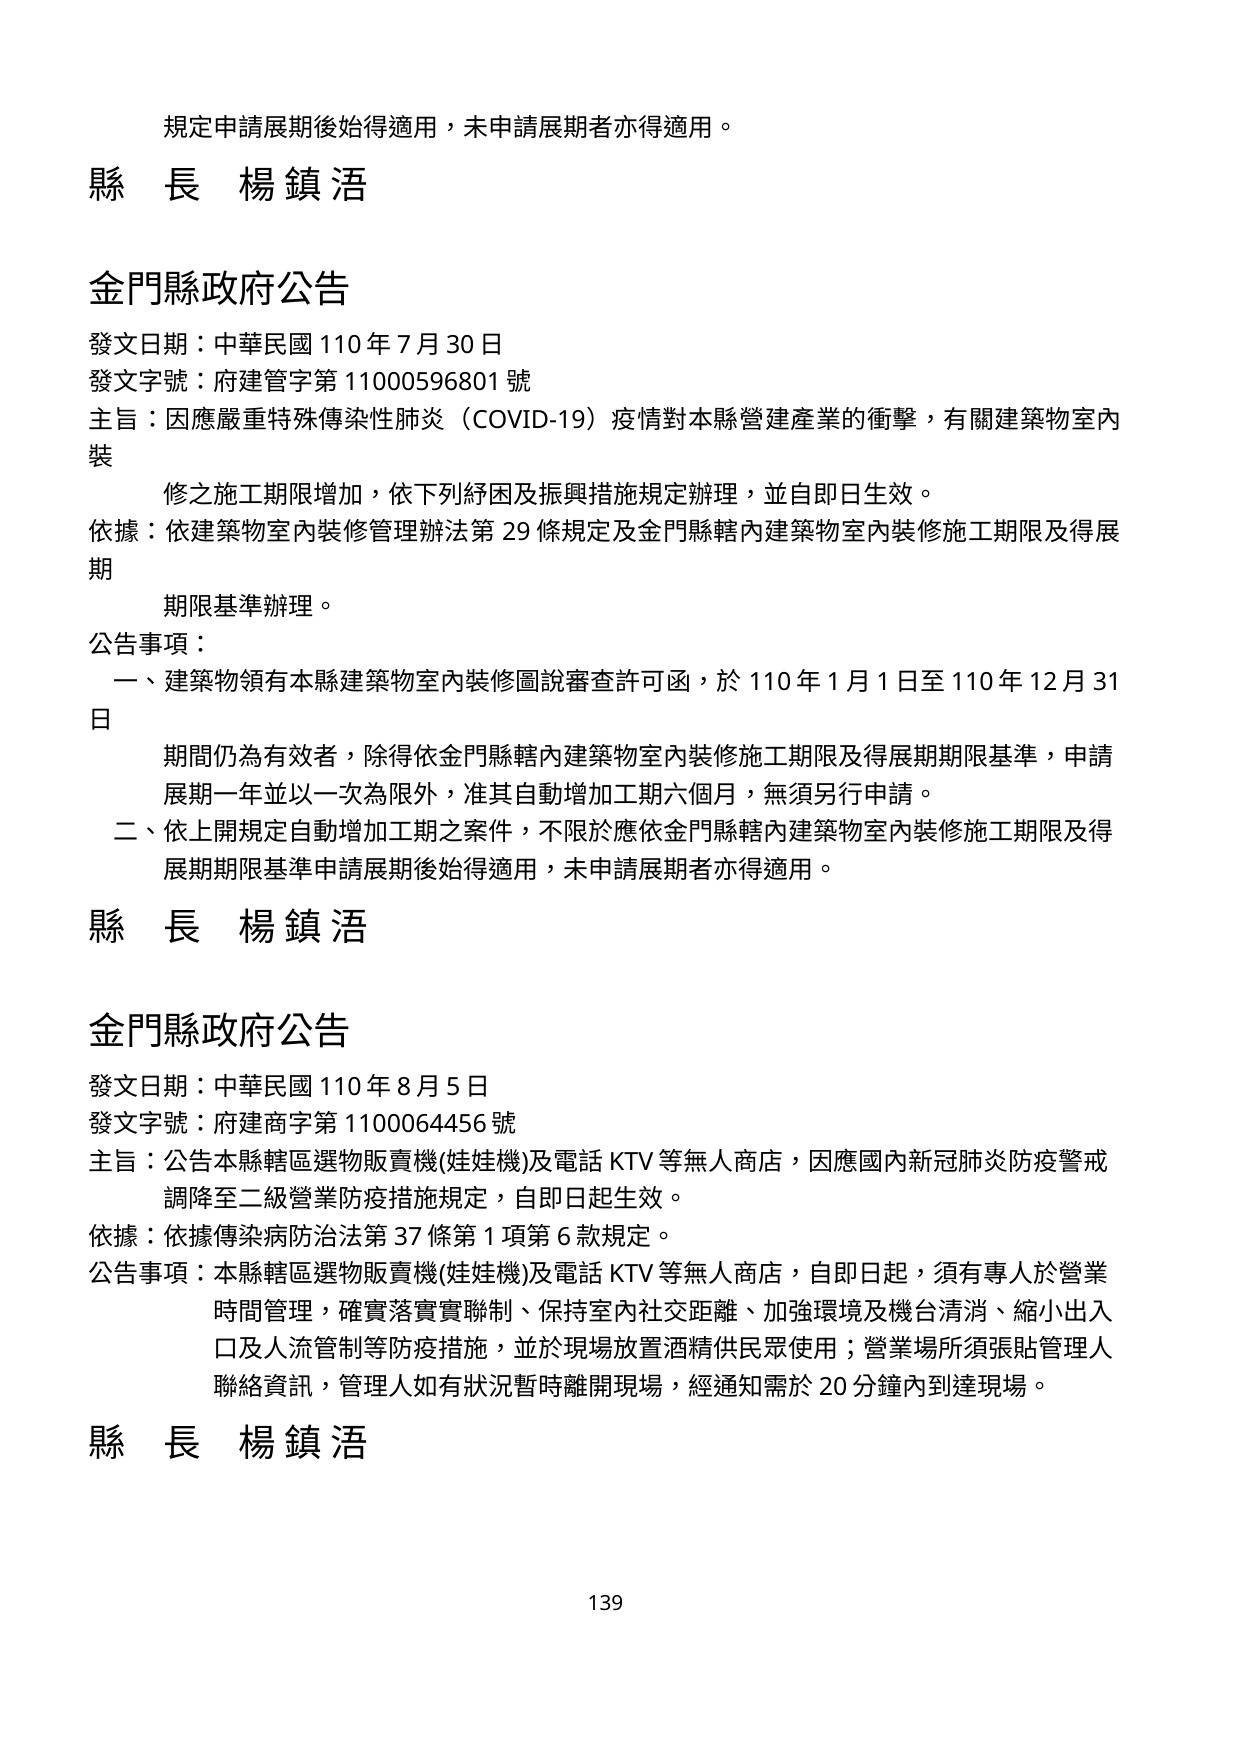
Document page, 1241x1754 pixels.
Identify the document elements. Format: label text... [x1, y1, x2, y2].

text 期間仍為有效者，除得依金門縣轄內建築物室內裝修施工期限及得展期期限基準，申請 [89, 736, 1122, 774]
text 口及人流管制等防疫措施，並於現場放置酒精供民眾使用；營業場所須張貼管理人 [89, 1328, 1122, 1365]
text 公告事項：本縣轄區選物販賣機(娃娃機)及電話KTV等無人商店，自即日起，須有專人於營業 [89, 1253, 1122, 1290]
text 公告事項： [89, 624, 1122, 661]
text 一、建築物領有本縣建築物室內裝修圖說審查許可函，於110年1月1日至110年12月31日 [89, 661, 1122, 736]
text 縣 長 楊 鎮 浯 [89, 144, 1122, 219]
text 期限基準辦理。 [89, 586, 1122, 624]
text 依據：依建築物室內裝修管理辦法第29條規定及金門縣轄內建築物室內裝修施工期限及得展期 [89, 511, 1122, 586]
text 時間管理，確實落實實聯制、保持室內社交距離、加強環境及機台清消、縮小出入 [89, 1290, 1122, 1328]
text 依據：依據傳染病防治法第37條第1項第6款規定。 [89, 1215, 1122, 1253]
text 調降至二級營業防疫措施規定，自即日起生效。 [89, 1178, 1122, 1215]
text 修之施工期限增加，依下列紓困及振興措施規定辦理，並自即日生效。 [89, 474, 1122, 511]
text 發文日期：中華民國110年7月30日 [89, 324, 1122, 361]
text 主旨：因應嚴重特殊傳染性肺炎（COVID-19）疫情對本縣營建產業的衝擊，有關建築物室內裝 [89, 399, 1122, 474]
text 二、依上開規定自動增加工期之案件，不限於應依金門縣轄內建築物室內裝修施工期限及得 [89, 811, 1122, 849]
text 發文字號：府建管字第11000596801號 [89, 361, 1122, 399]
text 縣 長 楊 鎮 浯 [89, 886, 1122, 961]
text 縣 長 楊 鎮 浯 [89, 1403, 1122, 1478]
text 展期期限基準申請展期後始得適用，未申請展期者亦得適用。 [89, 849, 1122, 886]
text 聯絡資訊，管理人如有狀況暫時離開現場，經通知需於20分鐘內到達現場。 [89, 1365, 1122, 1403]
text 展期一年並以一次為限外，准其自動增加工期六個月，無須另行申請。 [89, 774, 1122, 811]
text 金門縣政府公告 [89, 249, 1122, 324]
text 規定申請展期後始得適用，未申請展期者亦得適用。 [89, 107, 1122, 144]
text 發文日期：中華民國110年8月5日 [89, 1065, 1122, 1103]
text 金門縣政府公告 [89, 990, 1122, 1065]
text 發文字號：府建商字第1100064456號 [89, 1103, 1122, 1140]
text 主旨：公告本縣轄區選物販賣機(娃娃機)及電話KTV等無人商店，因應國內新冠肺炎防疫警戒 [89, 1140, 1122, 1178]
